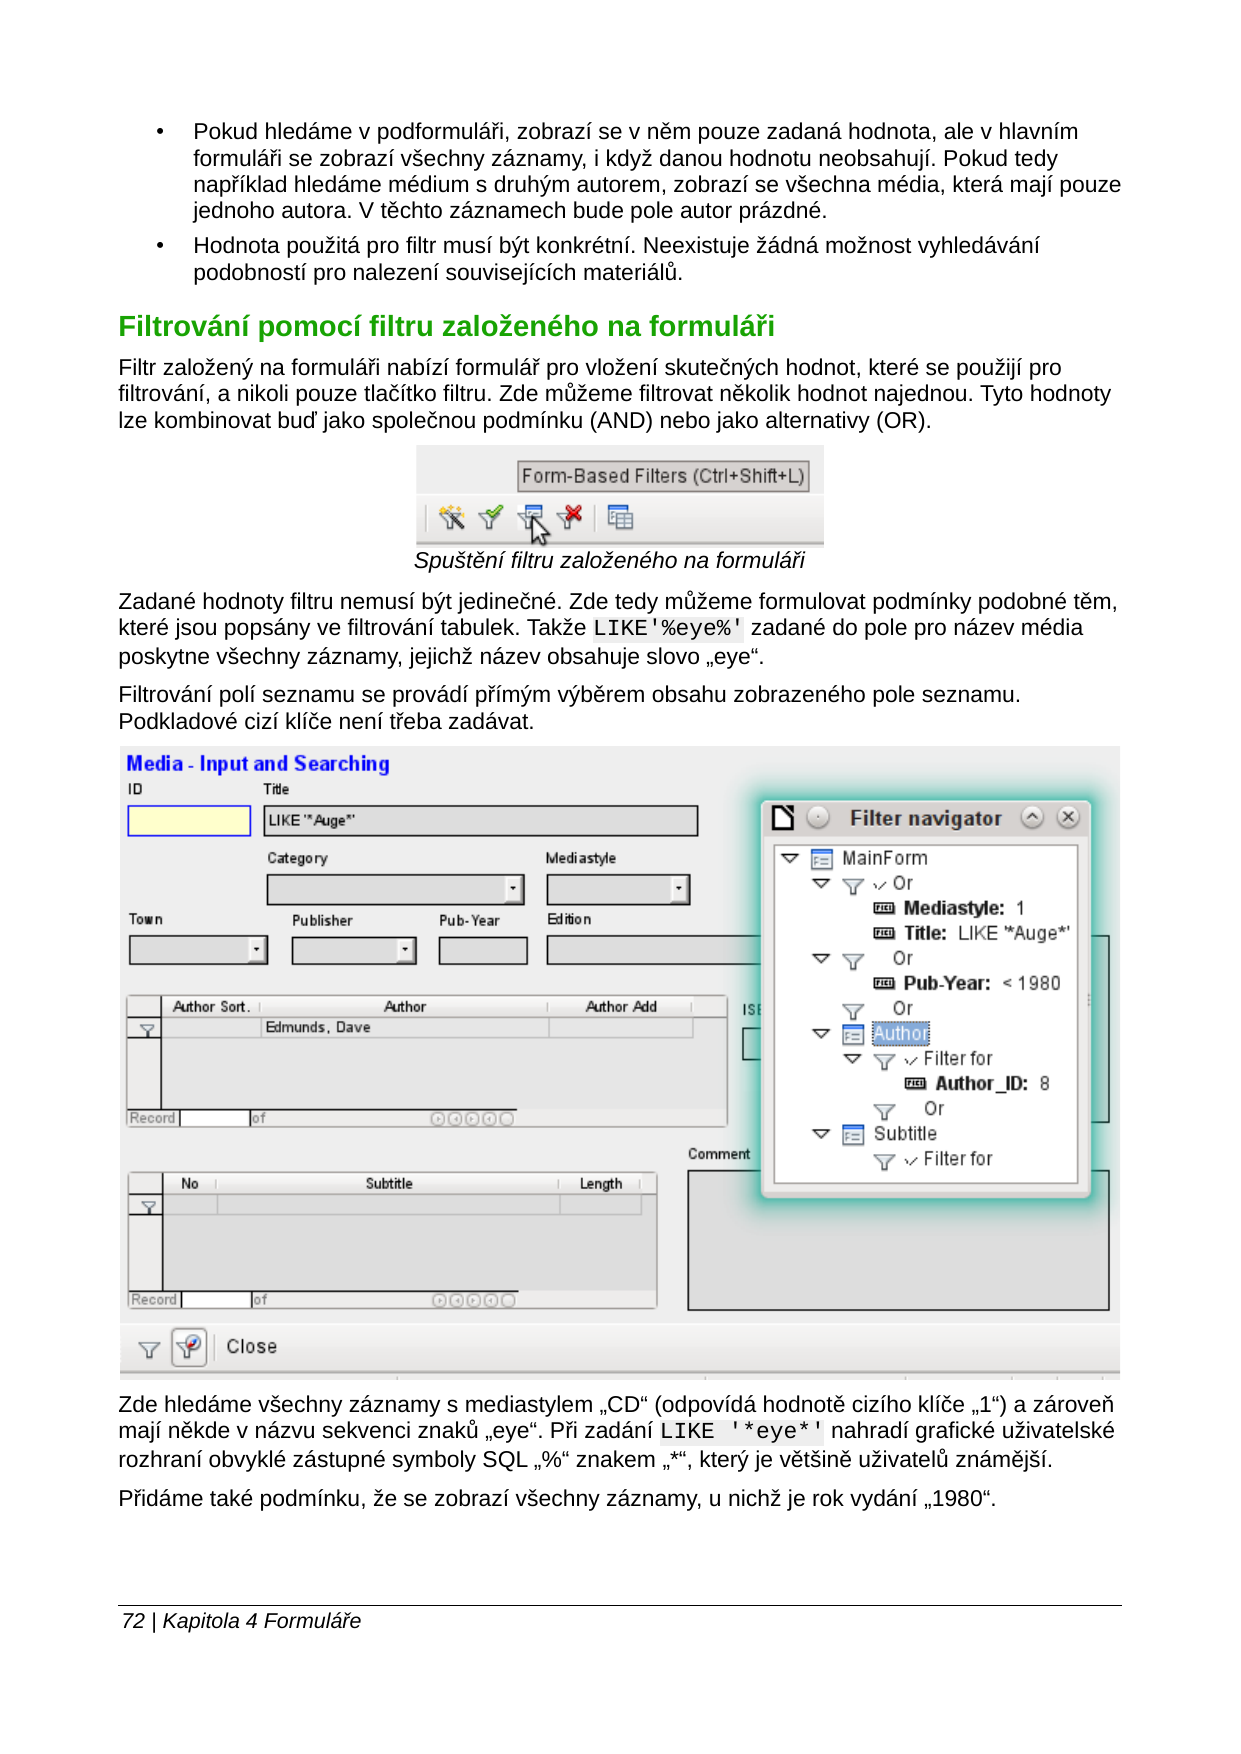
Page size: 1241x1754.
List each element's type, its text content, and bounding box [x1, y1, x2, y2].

list Hodnota použitá pro filtr musí být konkrétní. Neexistuje žádná možnost vyhledávání podobností pro nalezení souvisejících materiálů. [156, 232, 1122, 285]
text Zde hledáme všechny záznamy s mediastylem „CD“ (odpovídá hodnotě cizího klíče „1“) a zároveň mají někde v názvu sekvenci znaků „eye“. Při zadání LIKE '*eye*' nahradí grafické uživatelské rozhraní obvyklé zástupné symboly SQL „%“ znakem „*“, který je většině uživatelů známější. [118, 1391, 1122, 1472]
text Spuštění filtru založeného na formuláři [414, 446, 827, 573]
picture [120, 746, 1121, 1380]
text Přidáme také podmínku, že se zobrazí všechny záznamy, u nichž je rok vydání „1980“. [118, 1485, 1122, 1511]
text Filtrování polí seznamu se provádí přímým výběrem obsahu zobrazeného pole seznamu. Podkladové cizí klíče není třeba zadávat. [118, 681, 1122, 734]
list Pokud hledáme v podformuláři, zobrazí se v něm pouze zadaná hodnota, ale v hlavním formuláři se zobrazí všechny záznamy, i když danou hodnotu neobsahují. Pokud tedy například hledáme médium s druhým autorem, zobrazí se všechna média, která mají pouze jednoho autora. V těchto záznamech bude pole autor prázdné. [156, 118, 1122, 223]
subtitle Filtrování pomocí filtru založeného na formuláři [118, 309, 1122, 342]
text Filtr založený na formuláři nabízí formulář pro vložení skutečných hodnot, které se použijí pro filtrování, a nikoli pouze tlačítko filtru. Zde můžeme filtrovat několik hodnot najednou. Tyto hodnoty lze kombinovat buď jako společnou podmínku (AND) nebo jako alternativy (OR). [118, 354, 1122, 433]
picture [416, 445, 824, 548]
text Zadané hodnoty filtru nemusí být jedinečné. Zde tedy můžeme formulovat podmínky podobné těm, které jsou popsány ve filtrování tabulek. Takže LIKE'%eye%' zadané do pole pro název média poskytne všechny záznamy, jejichž název obsahuje slovo „eye“. [118, 588, 1122, 669]
